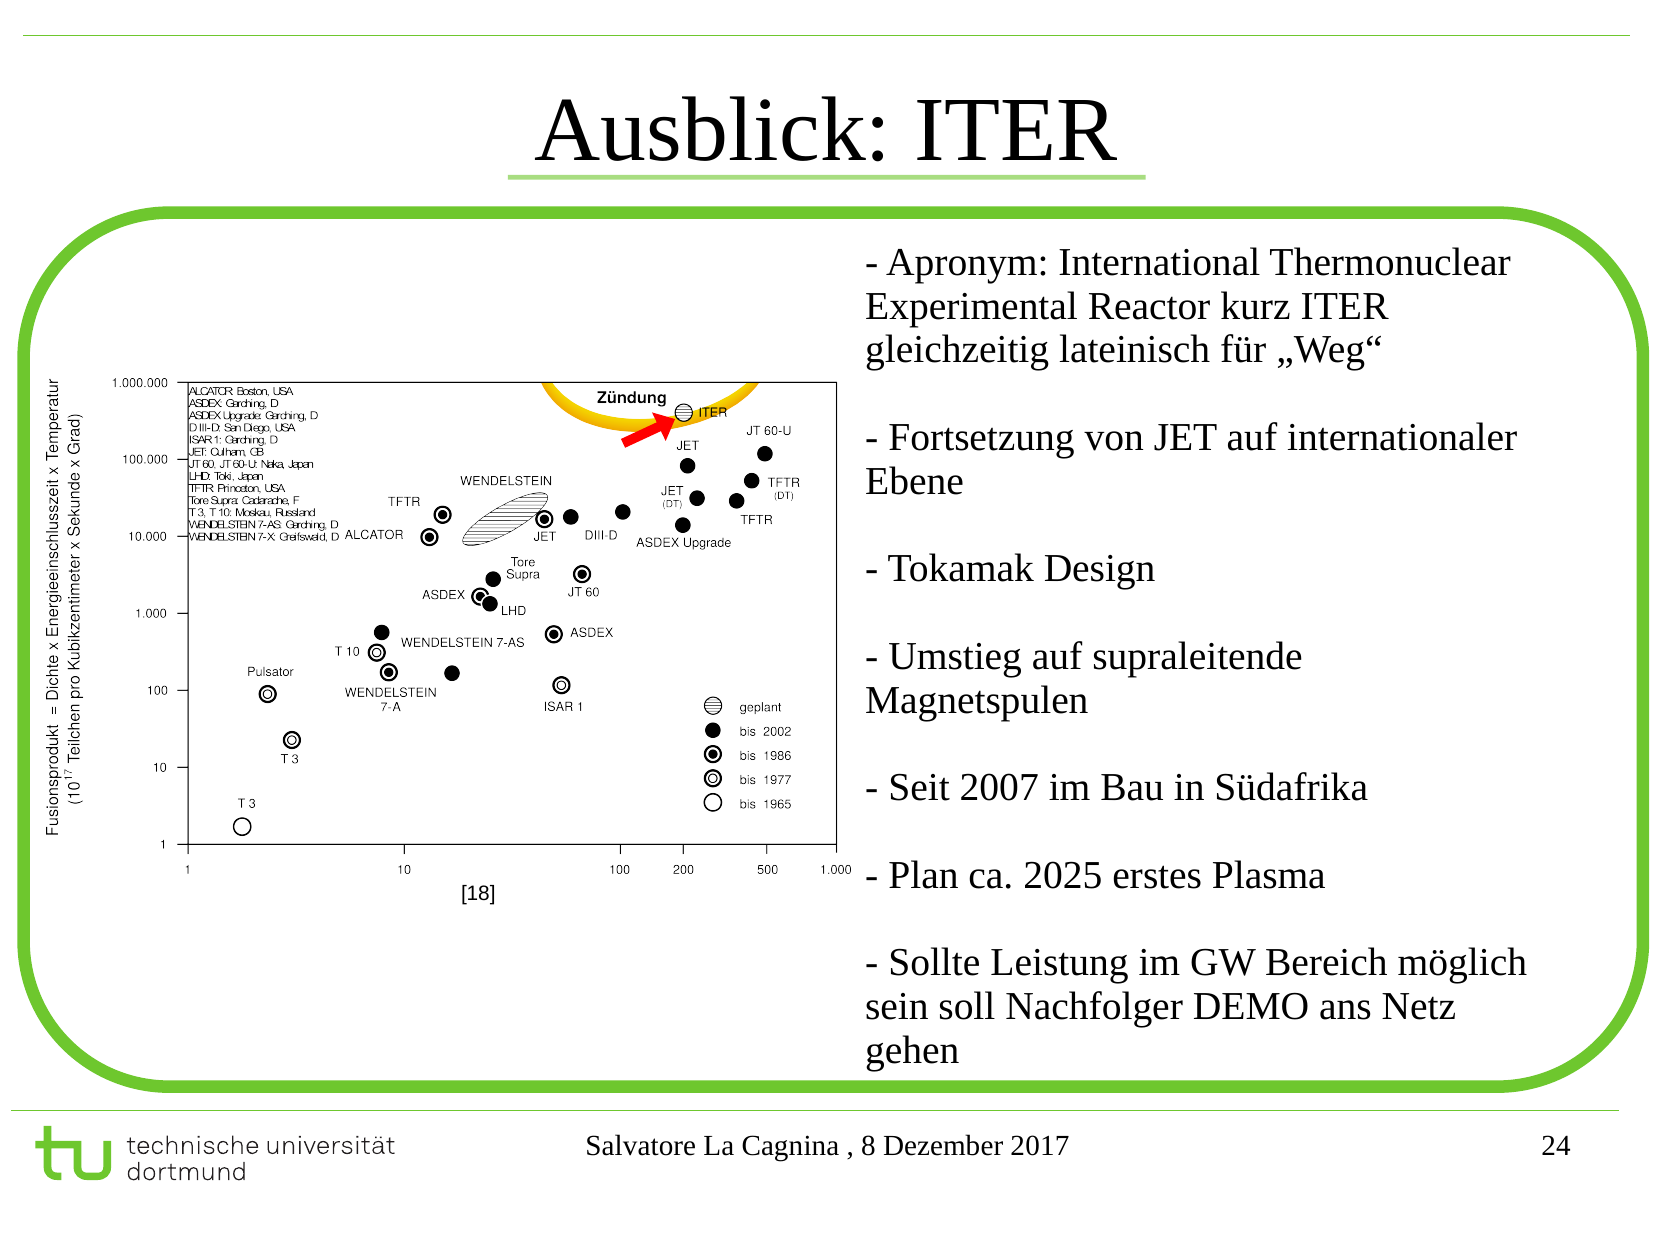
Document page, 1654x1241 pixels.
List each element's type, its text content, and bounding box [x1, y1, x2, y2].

text_box [18] [377, 874, 579, 969]
title Ausblick: ITER [82, 25, 1571, 233]
chart [35, 1125, 461, 1241]
text_box - Apronym: International Thermonuclear Experimental Reactor kurz ITER gleichzeitig lateinisch für „Weg“ - Fortsetzung von JET auf internationaler Ebene - Tokamak Design - Umstieg auf supraleitende Magnetspulen - Seit 2007 im Bau in Südafrika - Plan ca. 2025 erstes Plasma - Sollte Leistung im GW Bereich möglich sein soll Nachfolger DEMO ans Netz gehen [850, 232, 1548, 1080]
picture [46, 378, 850, 875]
text_box [23, 212, 1643, 1087]
